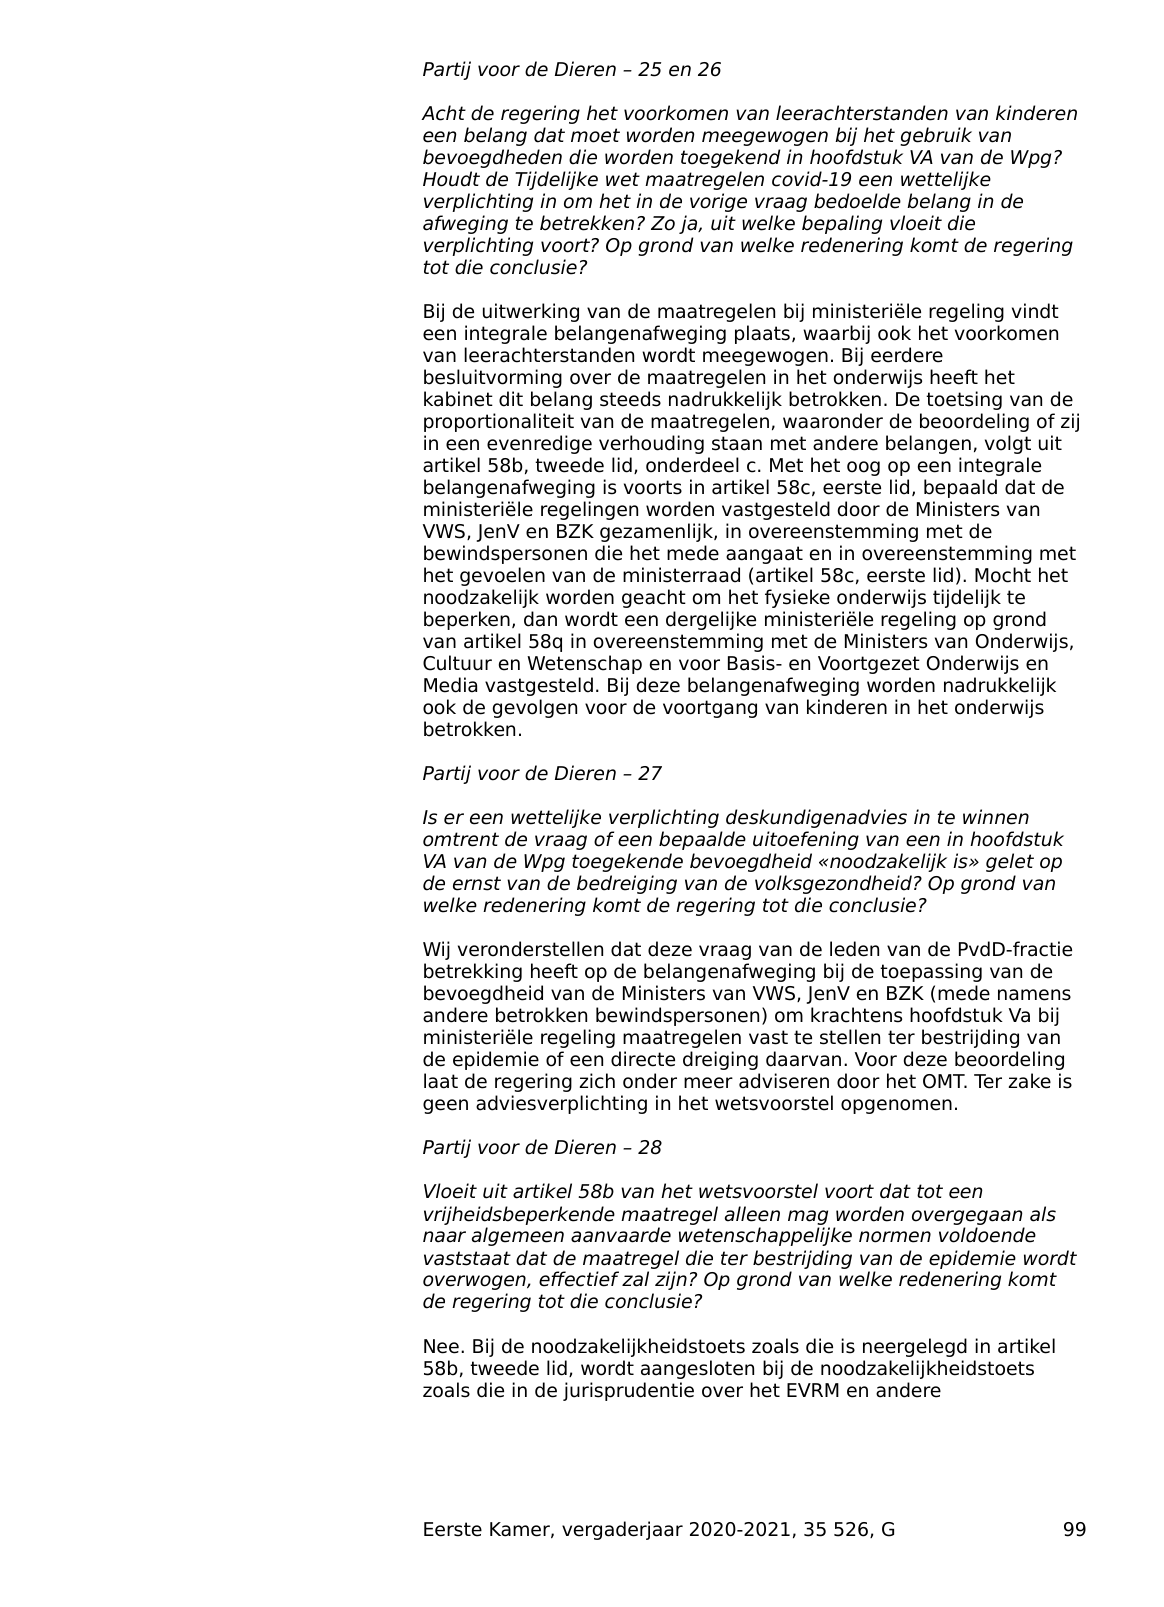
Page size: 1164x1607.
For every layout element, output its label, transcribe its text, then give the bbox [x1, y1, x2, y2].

text Is er een wettelijke verplichting deskundigenadvies in te winnen omtrent de vraag of een bepaalde uitoefening van een in hoofdstuk VA van de Wpg toegekende bevoegdheid «noodzakelijk is» gelet op de ernst van de bedreiging van de volksgezondheid? Op grond van welke redenering komt de regering tot die conclusie? [422, 807, 1087, 917]
text Bij de uitwerking van de maatregelen bij ministeriële regeling vindt een integrale belangenafweging plaats, waarbij ook het voorkomen van leerachterstanden wordt meegewogen. Bij eerdere besluitvorming over de maatregelen in het onderwijs heeft het kabinet dit belang steeds nadrukkelijk betrokken. De toetsing van de proportionaliteit van de maatregelen, waaronder de beoordeling of zij in een evenredige verhouding staan met andere belangen, volgt uit artikel 58b, tweede lid, onderdeel c. Met het oog op een integrale belangenafweging is voorts in artikel 58c, eerste lid, bepaald dat de ministeriële regelingen worden vastgesteld door de Ministers van VWS, JenV en BZK gezamenlijk, in overeenstemming met de bewindspersonen die het mede aangaat en in overeenstemming met het gevoelen van de ministerraad (artikel 58c, eerste lid). Mocht het noodzakelijk worden geacht om het fysieke onderwijs tijdelijk te beperken, dan wordt een dergelijke ministeriële regeling op grond van artikel 58q in overeenstemming met de Ministers van Onderwijs, Cultuur en Wetenschap en voor Basis- en Voortgezet Onderwijs en Media vastgesteld. Bij deze belangenafweging worden nadrukkelijk ook de gevolgen voor de voortgang van kinderen in het onderwijs betrokken. [422, 301, 1087, 741]
text Houdt de Tijdelijke wet maatregelen covid-19 een wettelijke verplichting in om het in de vorige vraag bedoelde belang in de afweging te betrekken? Zo ja, uit welke bepaling vloeit die verplichting voort? Op grond van welke redenering komt de regering tot die conclusie? [422, 169, 1087, 279]
text Wij veronderstellen dat deze vraag van de leden van de PvdD-fractie betrekking heeft op de belangenafweging bij de toepassing van de bevoegdheid van de Ministers van VWS, JenV en BZK (mede namens andere betrokken bewindspersonen) om krachtens hoofdstuk Va bij ministeriële regeling maatregelen vast te stellen ter bestrijding van de epidemie of een directe dreiging daarvan. Voor deze beoordeling laat de regering zich onder meer adviseren door het OMT. Ter zake is geen adviesverplichting in het wetsvoorstel opgenomen. [422, 939, 1087, 1115]
subtitle Partij voor de Dieren – 25 en 26 [422, 59, 1087, 81]
subtitle Partij voor de Dieren – 28 [422, 1137, 1087, 1159]
text Nee. Bij de noodzakelijkheidstoets zoals die is neergelegd in artikel 58b, tweede lid, wordt aangesloten bij de noodzakelijkheidstoets zoals die in de jurisprudentie over het EVRM en andere [422, 1336, 1087, 1401]
text Acht de regering het voorkomen van leerachterstanden van kinderen een belang dat moet worden meegewogen bij het gebruik van bevoegdheden die worden toegekend in hoofdstuk VA van de Wpg? [422, 103, 1087, 169]
subtitle Partij voor de Dieren – 27 [422, 763, 1087, 785]
text Vloeit uit artikel 58b van het wetsvoorstel voort dat tot een vrijheidsbeperkende maatregel alleen mag worden overgegaan als naar algemeen aanvaarde wetenschappelijke normen voldoende vaststaat dat de maatregel die ter bestrijding van de epidemie wordt overwogen, effectief zal zijn? Op grond van welke redenering komt de regering tot die conclusie? [422, 1181, 1087, 1313]
